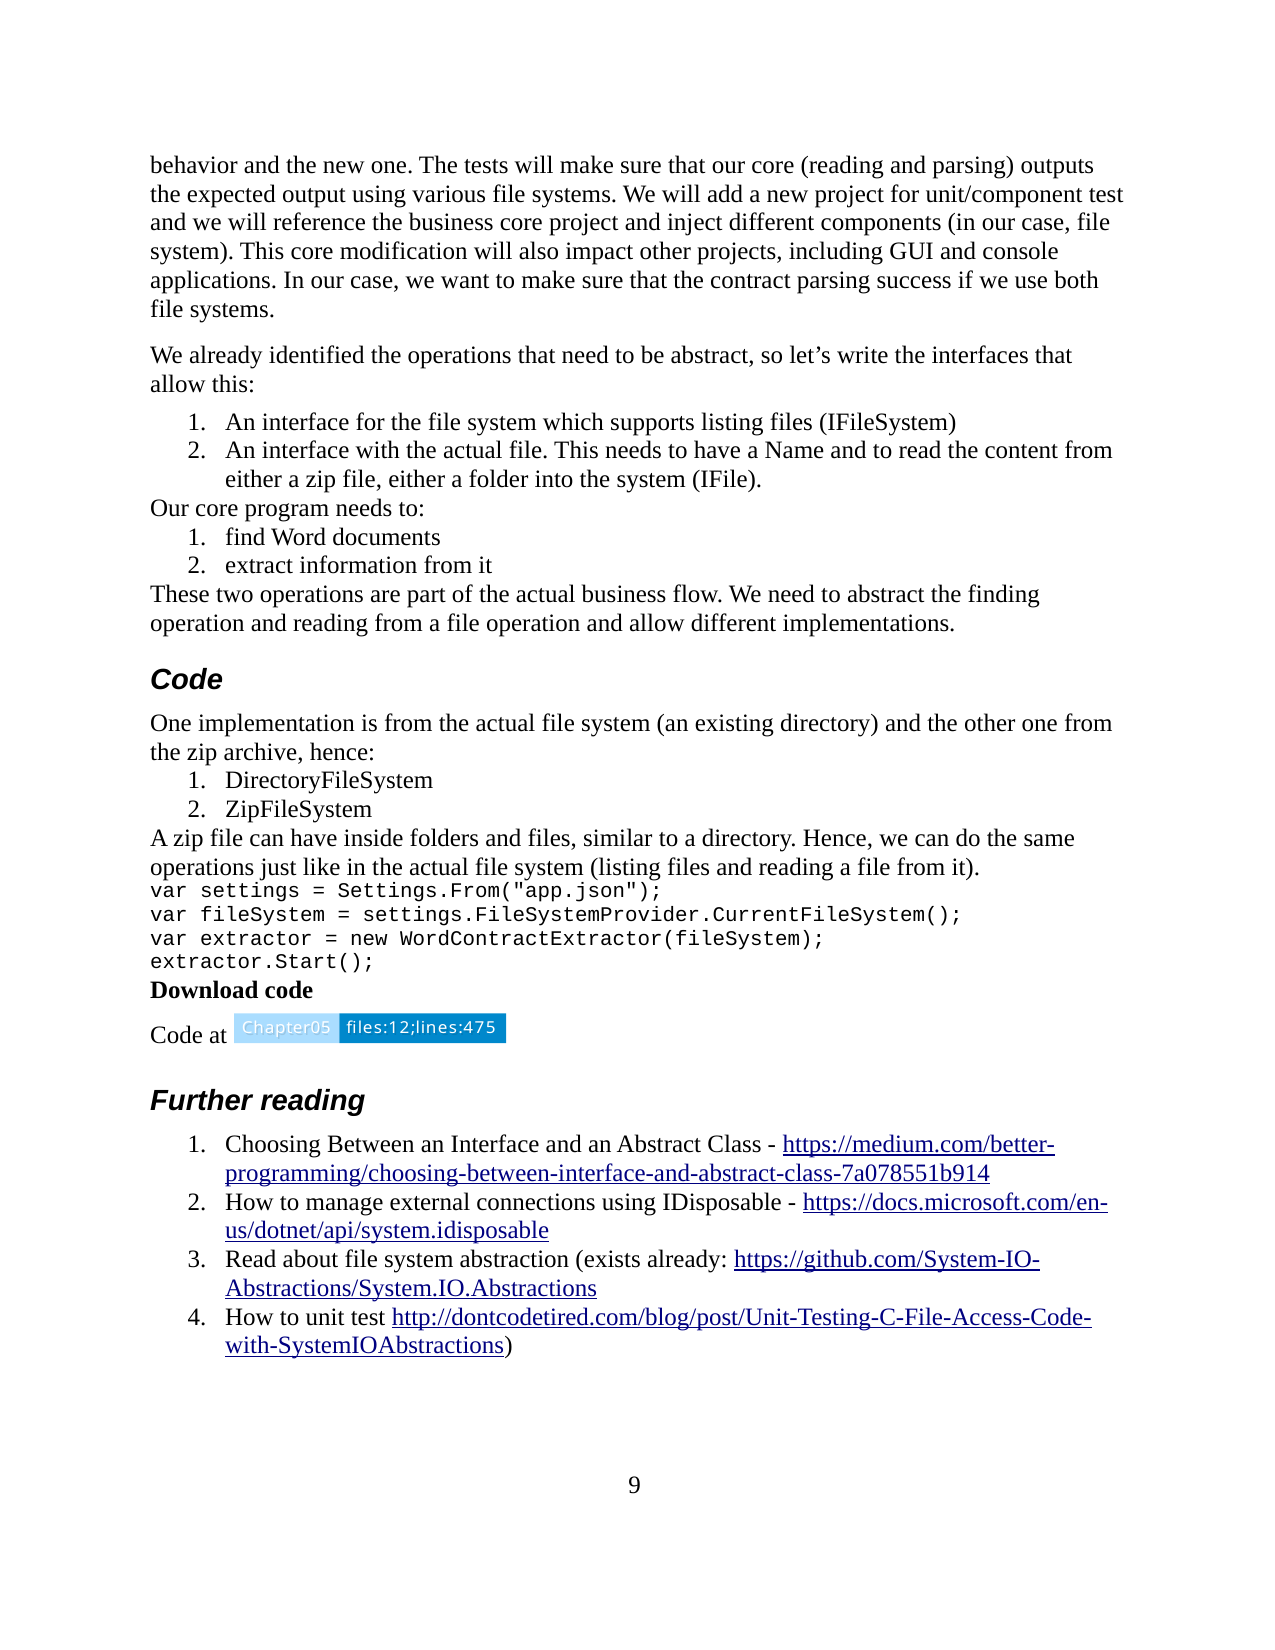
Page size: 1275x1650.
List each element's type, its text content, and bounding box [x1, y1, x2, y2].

list Choosing Between an Interface and an Abstract Class - https://medium.com/better-programming/choosing-between-interface-and-abstract-class-7a078551b914 [187, 1129, 1125, 1187]
text var settings = Settings.From("app.json"); [150, 880, 1125, 904]
subtitle Further reading [150, 1083, 1125, 1117]
list ZipFileSystem [187, 794, 1125, 823]
list DirectoryFileSystem [187, 765, 1125, 794]
text Code at [150, 1013, 1125, 1049]
list An interface with the actual file. This needs to have a Name and to read the content from either a zip file, either a folder into the system (IFile). [187, 436, 1125, 493]
text behavior and the new one. The tests will make sure that our core (reading and parsing) outputs the expected output using various file systems. We will add a new project for unit/component test and we will reference the business core project and inject different components (in our case, file system). This core modification will also impact other projects, including GUI and console applications. In our case, we want to make sure that the contract parsing success if we use both file systems. [150, 150, 1125, 322]
text Our core program needs to: [150, 493, 1125, 522]
text var fileSystem = settings.FileSystemProvider.CurrentFileSystem(); [150, 904, 1125, 928]
list How to unit test http://dontcodetired.com/blog/post/Unit-Testing-C-File-Access-Code-with-SystemIOAbstractions) [187, 1302, 1125, 1359]
list find Word documents [187, 522, 1125, 551]
list extract information from it [187, 551, 1125, 579]
list How to manage external connections using IDisposable - https://docs.microsoft.com/en-us/dotnet/api/system.idisposable [187, 1187, 1125, 1244]
text var extractor = new WordContractExtractor(fileSystem); [150, 928, 1125, 951]
text Download code [150, 975, 1125, 1004]
text We already identified the operations that need to be abstract, so let’s write the interfaces that allow this: [150, 340, 1125, 398]
list Read about file system abstraction (exists already: https://github.com/System-IO-Abstractions/System.IO.Abstractions [187, 1244, 1125, 1302]
text One implementation is from the actual file system (an existing directory) and the other one from the zip archive, hence: [150, 708, 1125, 765]
subtitle Code [150, 662, 1125, 695]
text A zip file can have inside folders and files, similar to a directory. Hence, we can do the same operations just like in the actual file system (listing files and reading a file from it). [150, 823, 1125, 880]
text These two operations are part of the actual business flow. We need to abstract the finding operation and reading from a file operation and allow different implementations. [150, 579, 1125, 637]
list An interface for the file system which supports listing files (IFileSystem) [187, 407, 1125, 436]
text extractor.Start(); [150, 951, 1125, 975]
